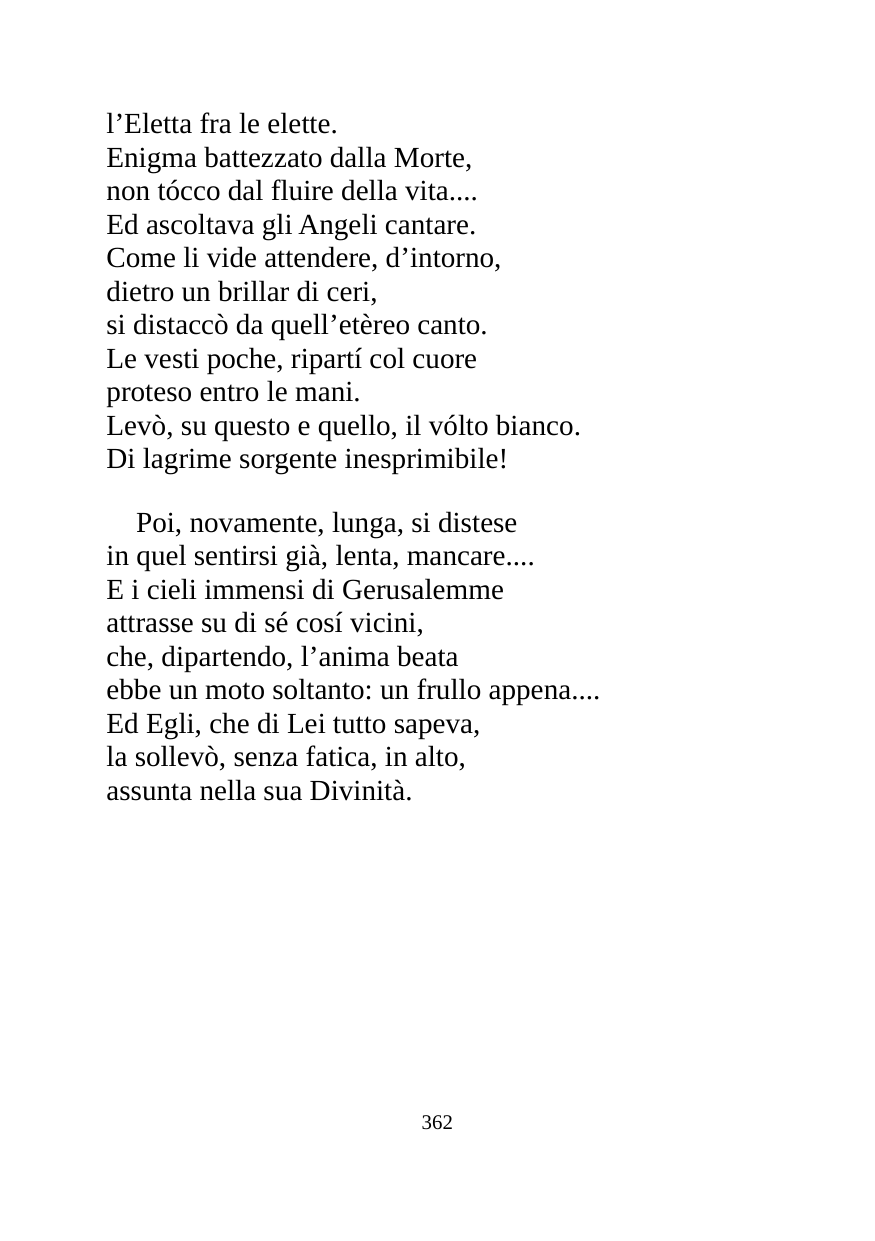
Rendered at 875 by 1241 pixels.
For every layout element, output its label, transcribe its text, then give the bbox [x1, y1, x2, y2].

text Poi, novamente, lunga, si distese in quel sentirsi già, lenta, mancare.... E i cieli immensi di Gerusalemme attrasse su di sé cosí vicini, che, dipartendo, l’anima beata ebbe un moto soltanto: un frullo appena.... Ed Egli, che di Lei tutto sapeva, la sollevò, senza fatica, in alto, assunta nella sua Divinità. [106, 505, 768, 807]
text l’Eletta fra le elette. Enigma battezzato dalla Morte, non tócco dal fluire della vita.... Ed ascoltava gli Angeli cantare. Come li vide attendere, d’intorno, dietro un brillar di ceri, si distaccò da quell’etèreo canto. Le vesti poche, ripartí col cuore proteso entro le mani. Levò, su questo e quello, il vólto bianco. Di lagrime sorgente inesprimibile! [106, 106, 768, 475]
